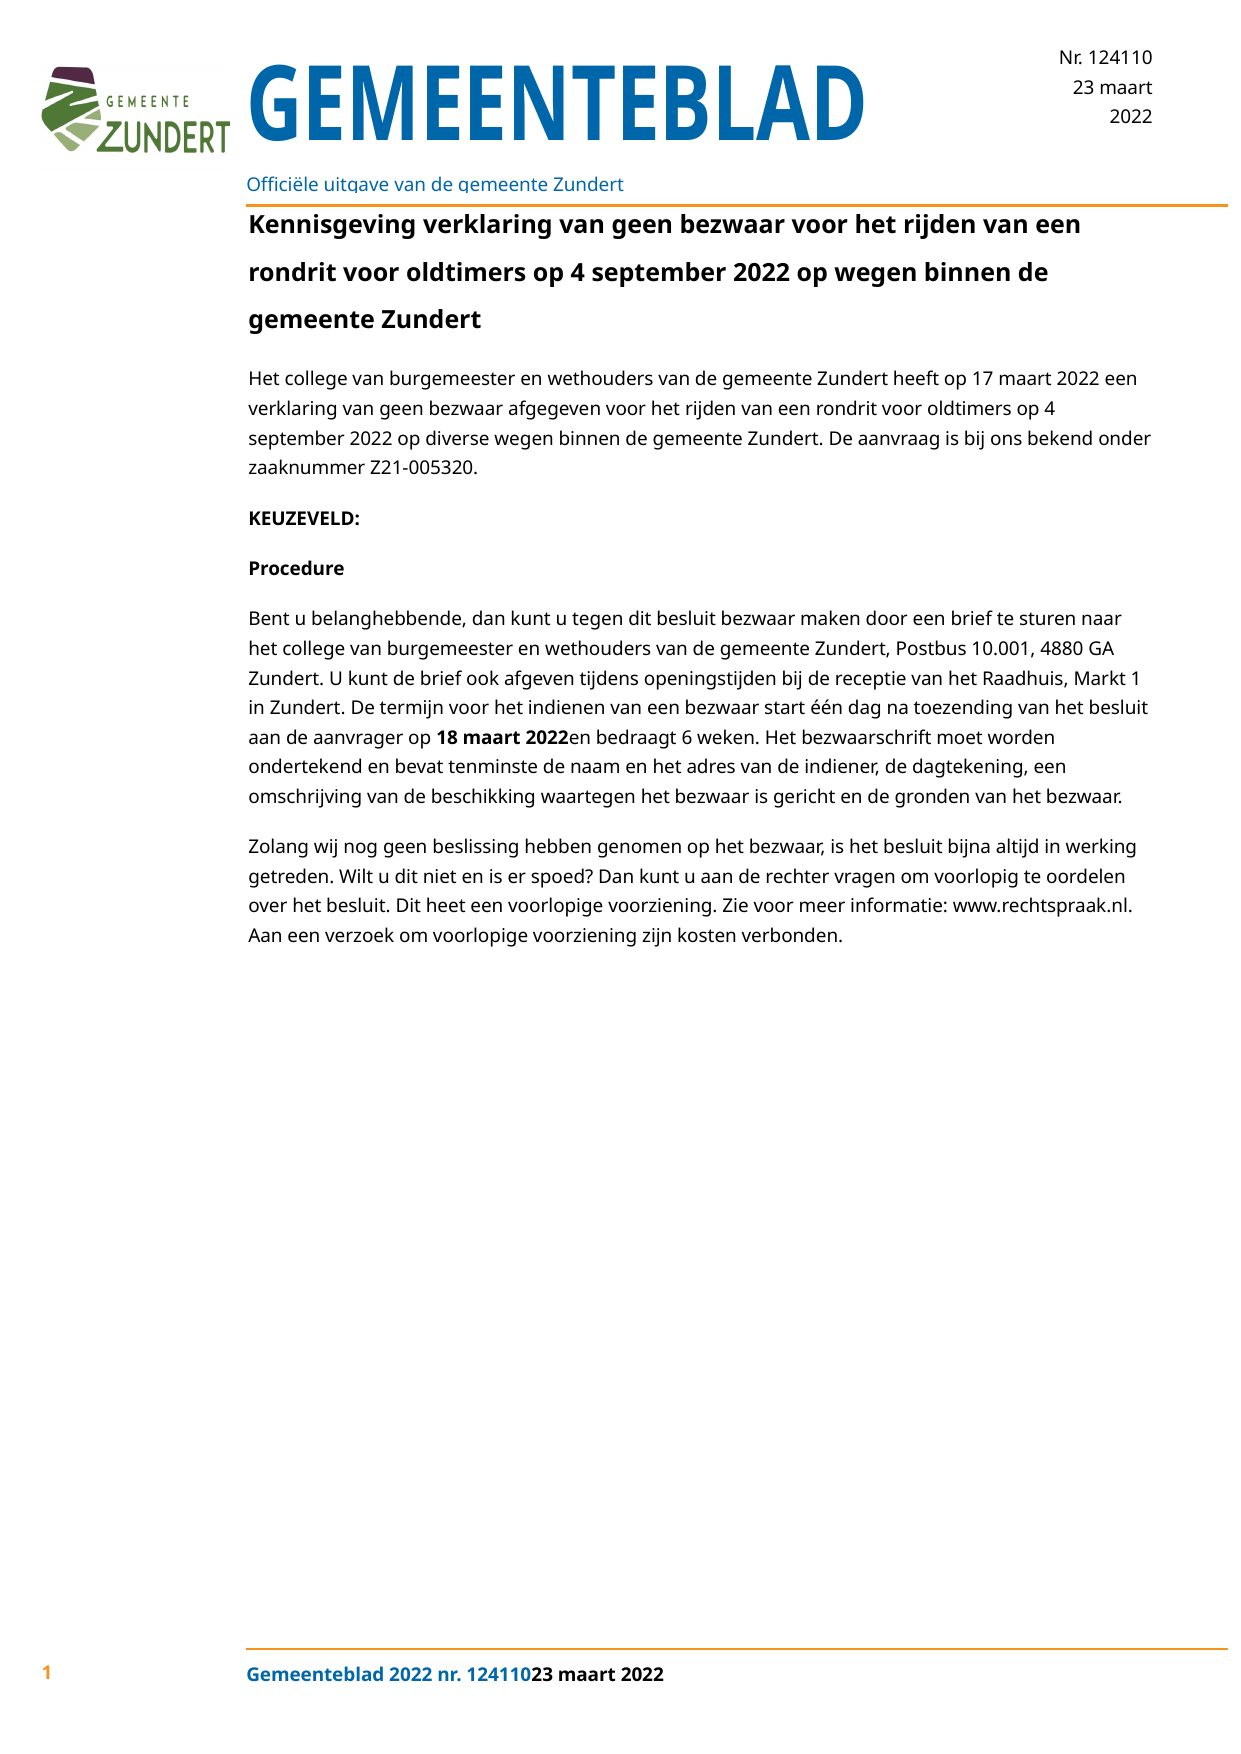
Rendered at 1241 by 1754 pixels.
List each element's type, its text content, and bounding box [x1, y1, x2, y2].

text Zolang wij nog geen beslissing hebben genomen op het bezwaar, is het besluit bijna altijd in werking getreden. Wilt u dit niet en is er spoed? Dan kunt u aan de rechter vragen om voorlopig te oordelen over het besluit. Dit heet een voorlopige voorziening. Zie voor meer informatie: www.rechtspraak.nl. Aan een verzoek om voorlopige voorziening zijn kosten verbonden. [248, 833, 1152, 948]
text KEUZEVELD: [248, 505, 1152, 530]
text Het college van burgemeester en wethouders van de gemeente Zundert heeft op 17 maart 2022 een verklaring van geen bezwaar afgegeven voor het rijden van een rondrit voor oldtimers op 4 september 2022 op diverse wegen binnen de gemeente Zundert. De aanvraag is bij ons bekend onder zaaknummer Z21-005320. [248, 366, 1152, 480]
picture [41, 47, 231, 172]
text Kennisgeving verklaring van geen bezwaar voor het rijden van een rondrit voor oldtimers op 4 september 2022 op wegen binnen de gemeente Zundert [248, 207, 1152, 336]
text Procedure [248, 555, 1152, 581]
text Bent u belanghebbende, dan kunt u tegen dit besluit bezwaar maken door een brief te sturen naar het college van burgemeester en wethouders van de gemeente Zundert, Postbus 10.001, 4880 GA Zundert. U kunt de brief ook afgeven tijdens openingstijden bij de receptie van het Raadhuis, Markt 1 in Zundert. De termijn voor het indienen van een bezwaar start één dag na toezending van het besluit aan de aanvrager op 18 maart 2022en bedraagt 6 weken. Het bezwaarschrift moet worden ondertekend en bevat tenminste de naam en het adres van de indiener, de dagtekening, een omschrijving van de beschikking waartegen het bezwaar is gericht en de gronden van het bezwaar. [248, 606, 1152, 809]
